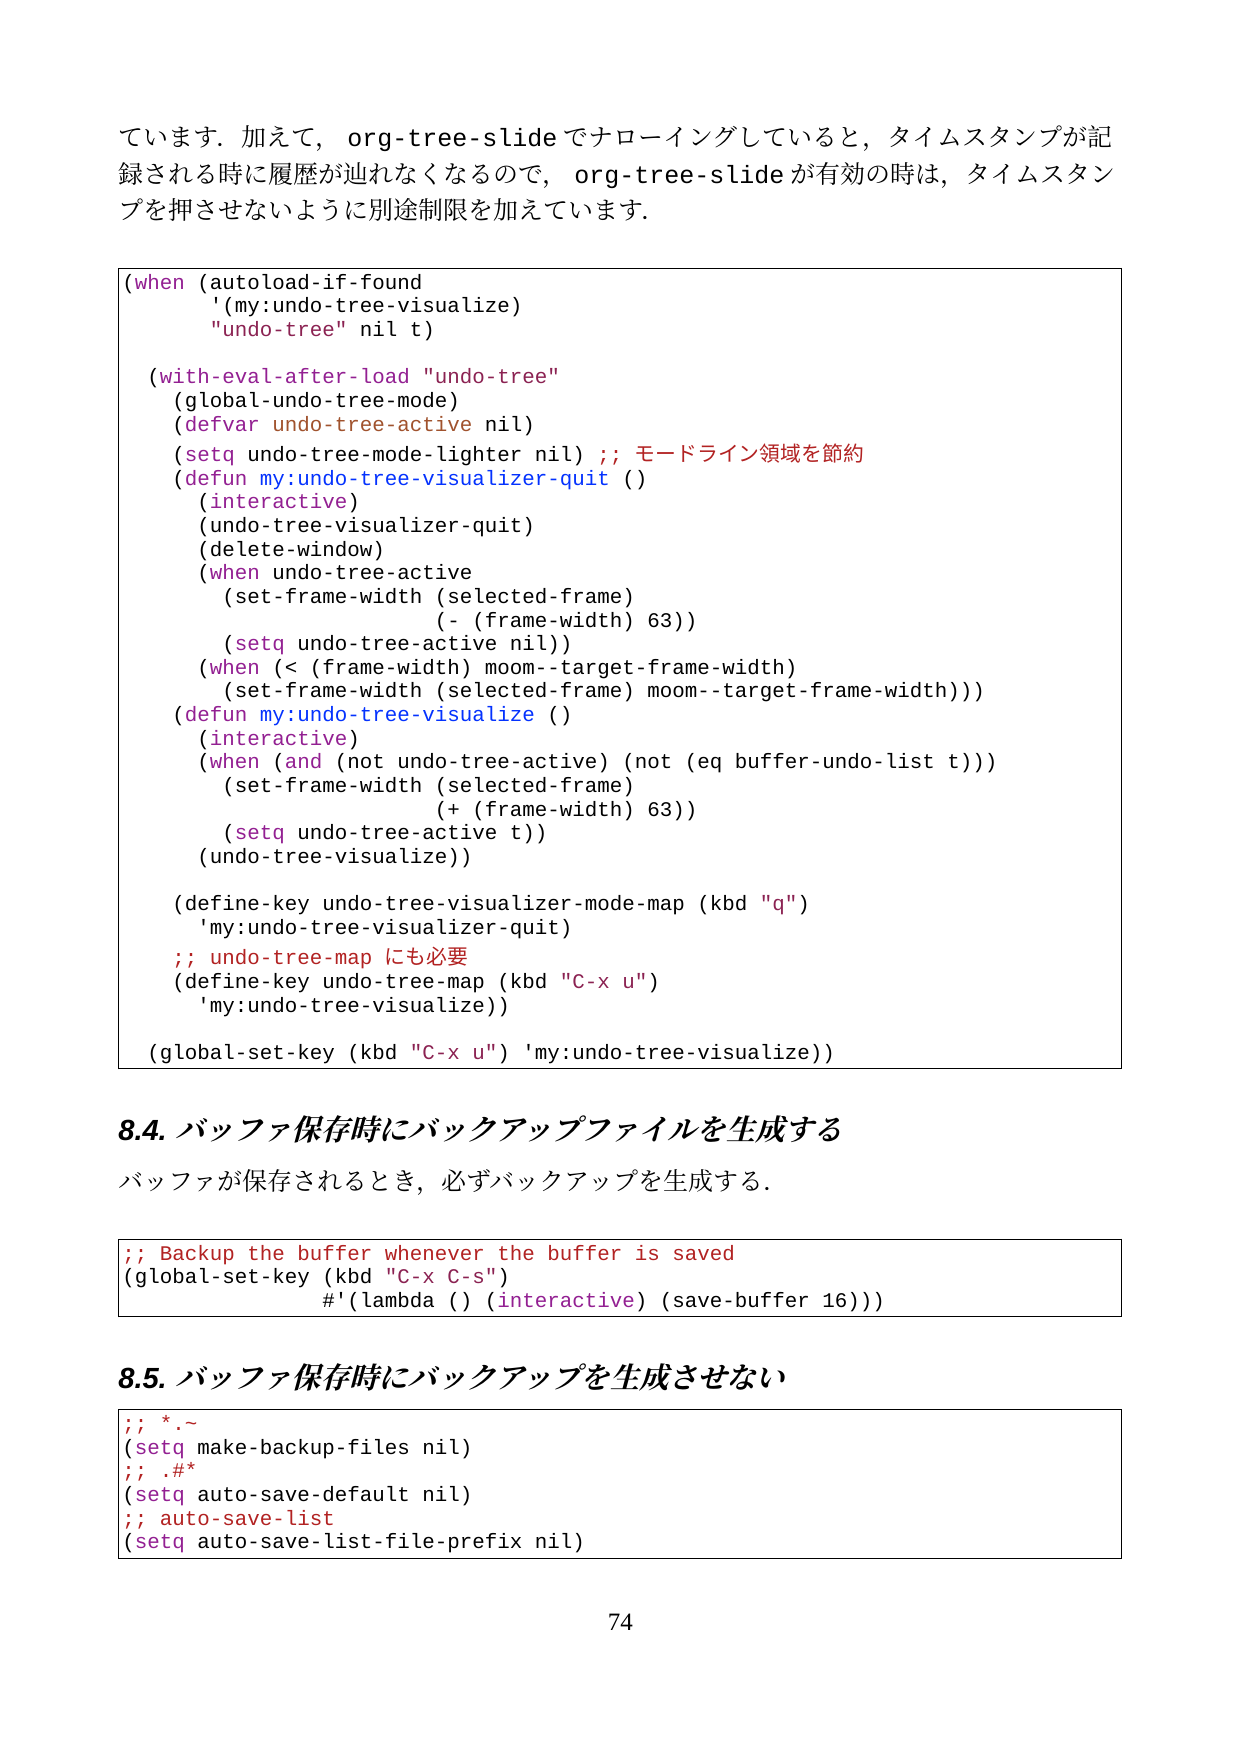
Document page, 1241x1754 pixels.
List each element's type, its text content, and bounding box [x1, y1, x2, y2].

text (define-key undo-tree-map (kbd "C-x u") [119, 967, 1121, 991]
text (global-set-key (kbd "C-x u") 'my:undo-tree-visualize)) [119, 1038, 1121, 1068]
text ;; *.~ [119, 1410, 1121, 1433]
text (global-undo-tree-mode) [119, 386, 1121, 410]
text (undo-tree-visualizer-quit) [119, 511, 1121, 535]
text (when (autoload-if-found [119, 269, 1121, 291]
text 'my:undo-tree-visualize)) [119, 991, 1121, 1014]
text "undo-tree" nil t) [119, 315, 1121, 339]
text ています．加えて， org-tree-slide でナローイングしていると，タイムスタンプが記録される時に履歴が辿れなくなるので， org-tree-slide が有効の時は，タイムスタンプを押させないように別途制限を加えています． [118, 118, 1122, 255]
text (define-key undo-tree-visualizer-mode-map (kbd "q") [119, 889, 1121, 913]
text (setq undo-tree-active nil)) [119, 629, 1121, 653]
text (defun my:undo-tree-visualize () [119, 700, 1121, 724]
text (setq auto-save-list-file-prefix nil) [119, 1527, 1121, 1558]
text (setq undo-tree-active t)) [119, 818, 1121, 842]
text (setq auto-save-default nil) [119, 1480, 1121, 1504]
text (when (< (frame-width) moom--target-frame-width) [119, 653, 1121, 677]
text (interactive) [119, 487, 1121, 511]
text (setq make-backup-files nil) [119, 1433, 1121, 1456]
text (defvar undo-tree-active nil) [119, 410, 1121, 433]
text (- (frame-width) 63)) [119, 606, 1121, 629]
text ;; Backup the buffer whenever the buffer is saved [119, 1240, 1121, 1262]
text (delete-window) [119, 535, 1121, 558]
text ;; .#* [119, 1456, 1121, 1480]
text (when undo-tree-active [119, 558, 1121, 582]
text ;; auto-save-list [119, 1504, 1121, 1527]
text 'my:undo-tree-visualizer-quit) [119, 913, 1121, 937]
text (global-set-key (kbd "C-x C-s") [119, 1262, 1121, 1286]
text (undo-tree-visualize)) [119, 842, 1121, 866]
text (with-eval-after-load "undo-tree" [119, 362, 1121, 386]
text (setq undo-tree-mode-lighter nil) ;; モードライン領域を節約 [119, 433, 1121, 464]
subtitle バッファ保存時にバックアップを生成させない [118, 1355, 1122, 1397]
text (set-frame-width (selected-frame) [119, 771, 1121, 795]
text (set-frame-width (selected-frame) moom--target-frame-width))) [119, 677, 1121, 700]
text (when (and (not undo-tree-active) (not (eq buffer-undo-list t))) [119, 747, 1121, 771]
text (+ (frame-width) 63)) [119, 795, 1121, 818]
text #'(lambda () (interactive) (save-buffer 16))) [119, 1286, 1121, 1316]
subtitle バッファ保存時にバックアップファイルを生成する [118, 1107, 1122, 1149]
text バッファが保存されるとき，必ずバックアップを生成する． [118, 1161, 1122, 1226]
text ;; undo-tree-map にも必要 [119, 937, 1121, 967]
text '(my:undo-tree-visualize) [119, 291, 1121, 315]
text (defun my:undo-tree-visualizer-quit () [119, 464, 1121, 487]
text (set-frame-width (selected-frame) [119, 582, 1121, 606]
text (interactive) [119, 724, 1121, 747]
